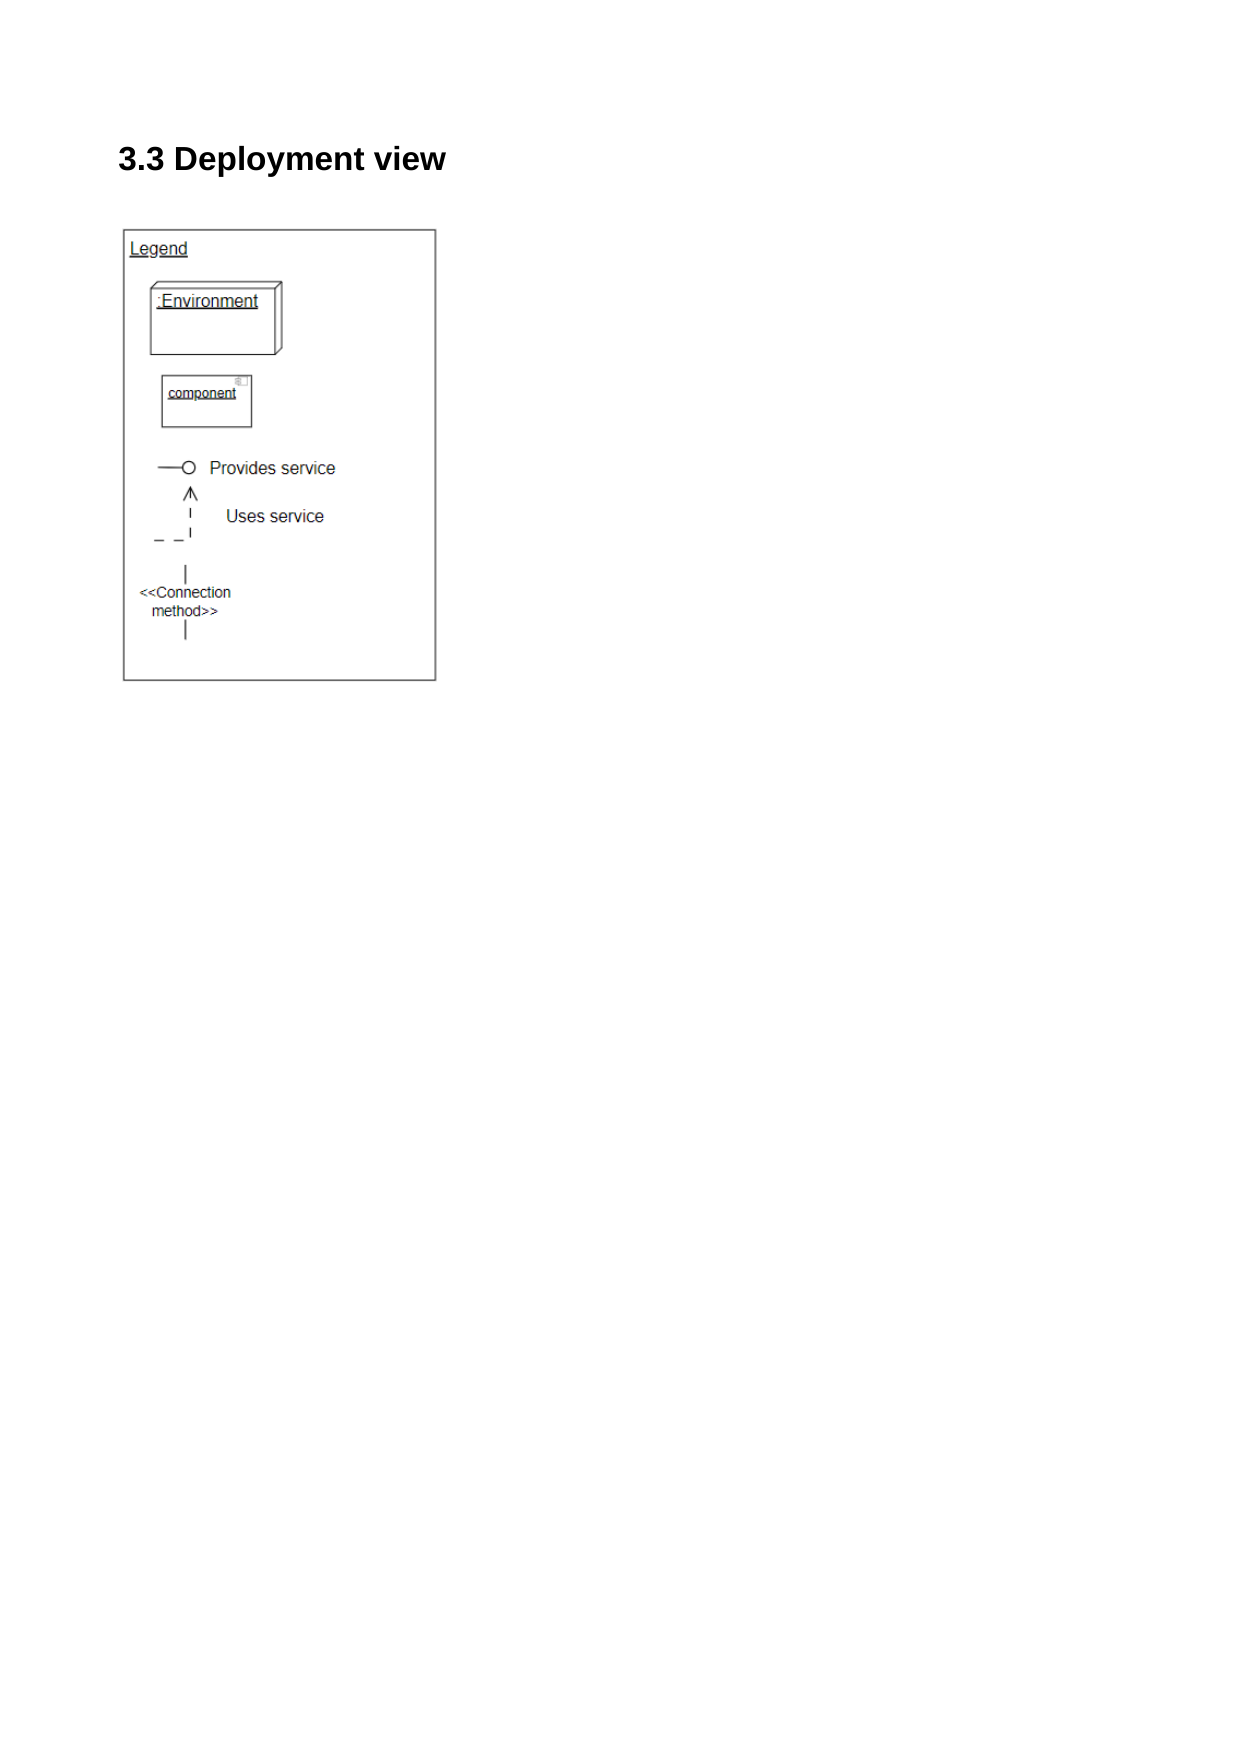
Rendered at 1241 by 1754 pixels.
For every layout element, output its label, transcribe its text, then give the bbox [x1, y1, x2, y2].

picture [118, 225, 440, 684]
subtitle Deployment view [118, 139, 1122, 177]
